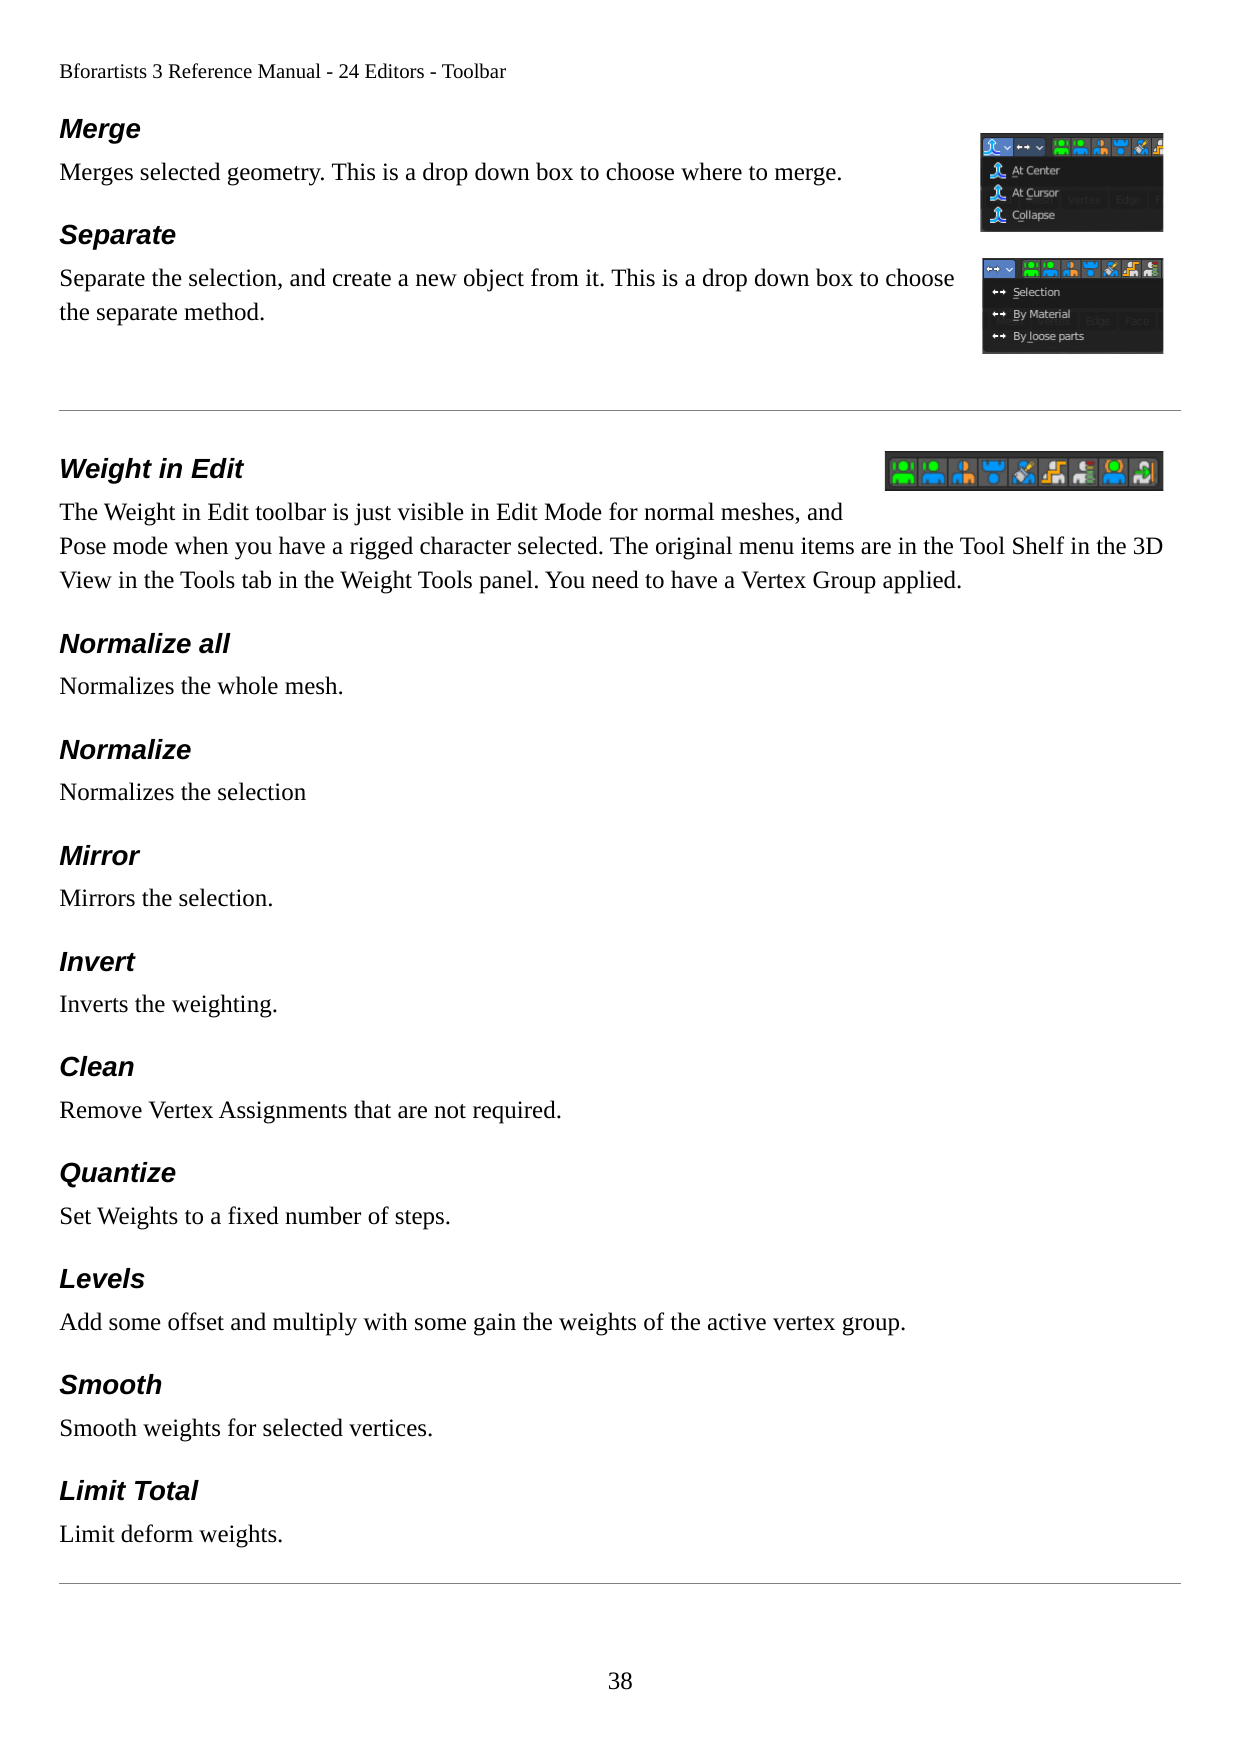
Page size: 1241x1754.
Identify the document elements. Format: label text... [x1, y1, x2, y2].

text Add some offset and multiply with some gain the weights of the active vertex group. [59, 1307, 1181, 1336]
text Merges selected geometry. This is a drop down box to choose where to merge. [59, 157, 980, 186]
subtitle Smooth [59, 1369, 1181, 1401]
subtitle Clean [59, 1051, 1181, 1083]
text Separate the selection, and create a new object from it. This is a drop down box to choose the separate method. [59, 263, 982, 326]
subtitle Invert [59, 945, 1181, 977]
subtitle Merge [59, 113, 1181, 144]
subtitle Normalize all [59, 627, 1181, 659]
subtitle [1164, 452, 1181, 484]
text Normalizes the whole mesh. [59, 671, 1181, 700]
subtitle Limit Total [59, 1474, 1181, 1506]
picture [884, 451, 1164, 491]
subtitle Mirror [59, 839, 1181, 871]
text The Weight in Edit toolbar is just visible in Edit Mode for normal meshes, and Pose mode when you have a rigged character selected. The original menu items are in the Tool Shelf in the 3D View in the Tools tab in the Weight Tools panel. You need to have a Vertex Group applied. [59, 497, 1181, 594]
text Set Weights to a fixed number of steps. [59, 1201, 1181, 1230]
text Mirrors the selection. [59, 883, 1181, 912]
subtitle Levels [59, 1263, 1181, 1294]
subtitle Weight in Edit [59, 452, 884, 484]
text Limit deform weights. [59, 1519, 1181, 1548]
text Inverts the weighting. [59, 989, 1181, 1018]
subtitle Quantize [59, 1157, 1181, 1189]
subtitle Separate [59, 218, 1181, 250]
text Smooth weights for selected vertices. [59, 1413, 1181, 1442]
picture [980, 133, 1164, 232]
text Remove Vertex Assignments that are not required. [59, 1095, 1181, 1124]
subtitle Normalize [59, 733, 1181, 765]
picture [982, 258, 1164, 354]
text Normalizes the selection [59, 777, 1181, 806]
